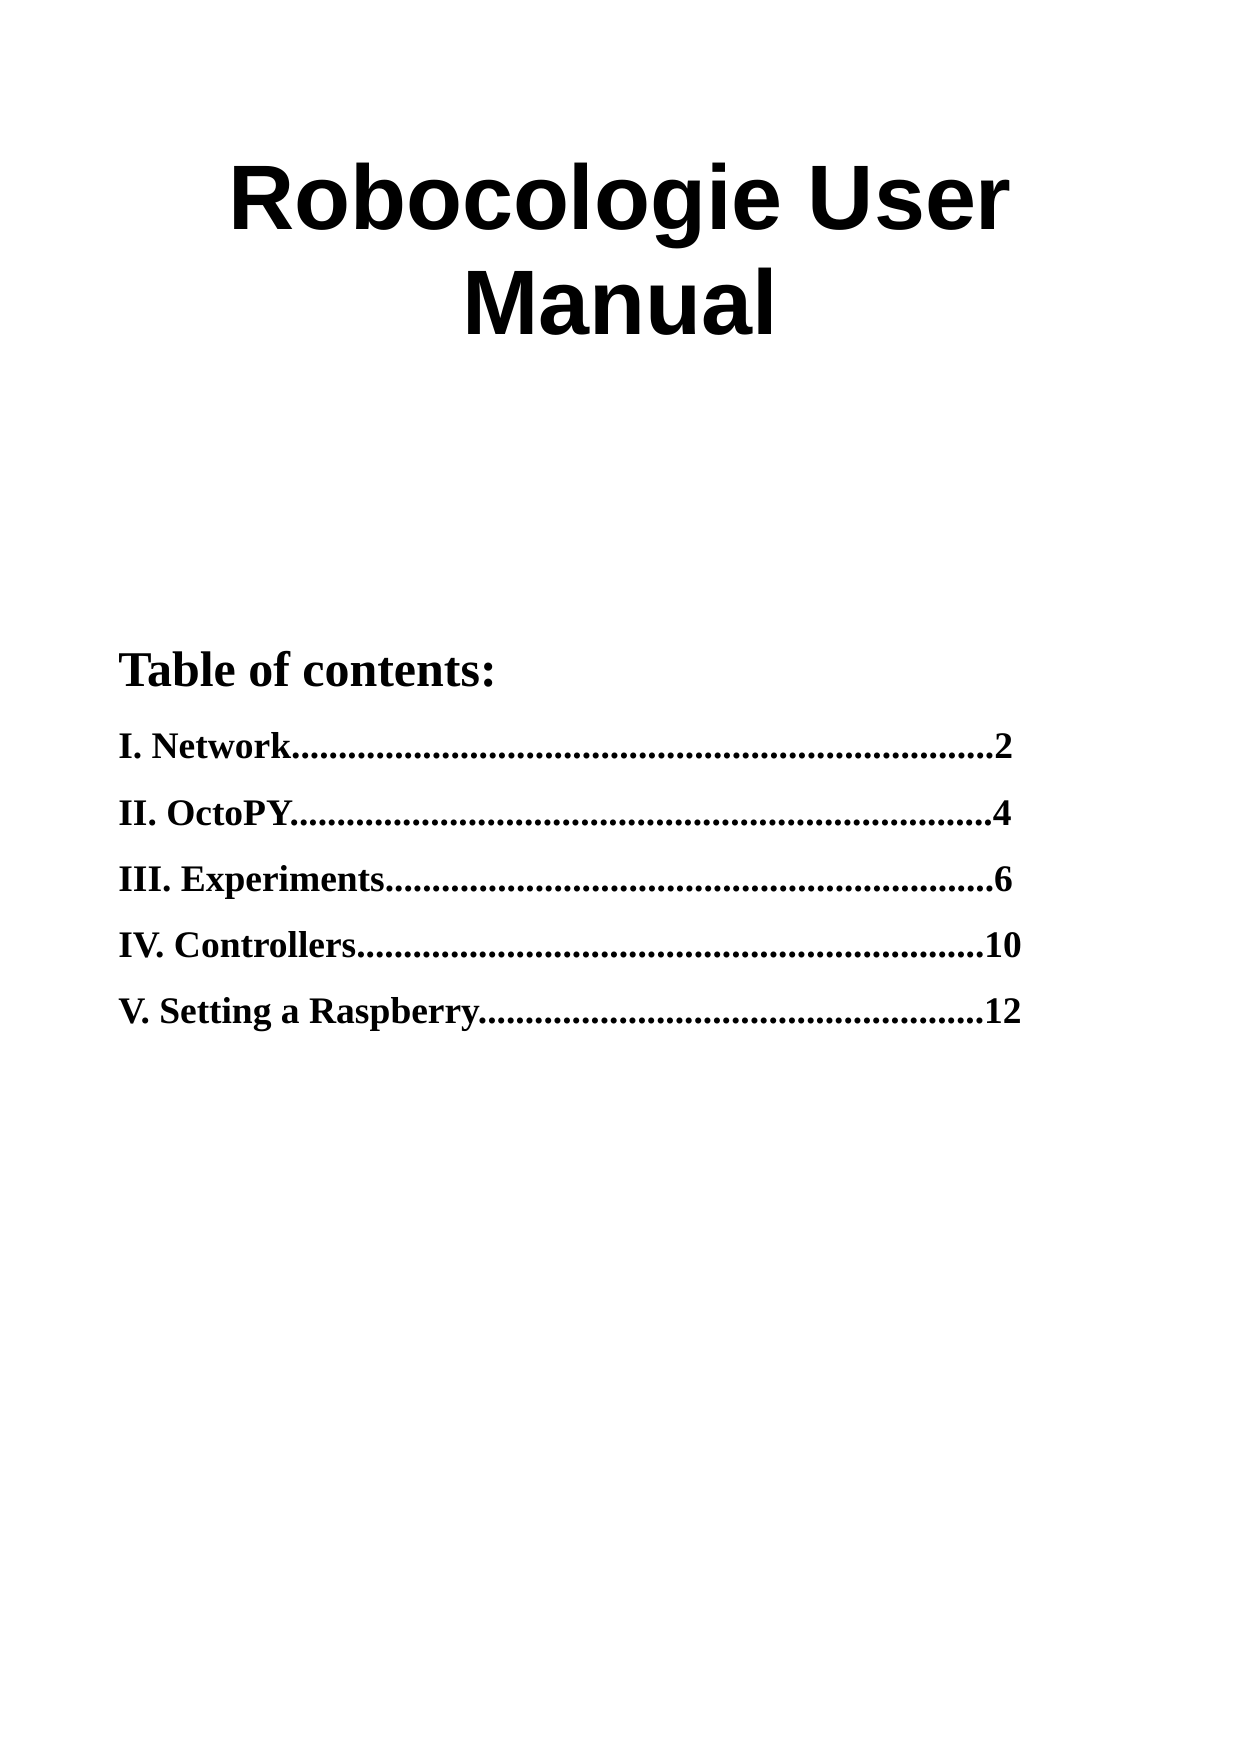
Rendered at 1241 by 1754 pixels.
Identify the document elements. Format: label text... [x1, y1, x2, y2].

text Table of contents: [118, 640, 1122, 698]
text II. OctoPY...........................................................................4 [118, 790, 1122, 833]
text V. Setting a Raspberry......................................................12 [118, 989, 1122, 1032]
text III. Experiments.................................................................6 [118, 856, 1122, 899]
text IV. Controllers...................................................................10 [118, 922, 1122, 966]
text I. Network...........................................................................2 [118, 724, 1122, 767]
title Robocologie User Manual [118, 143, 1122, 354]
